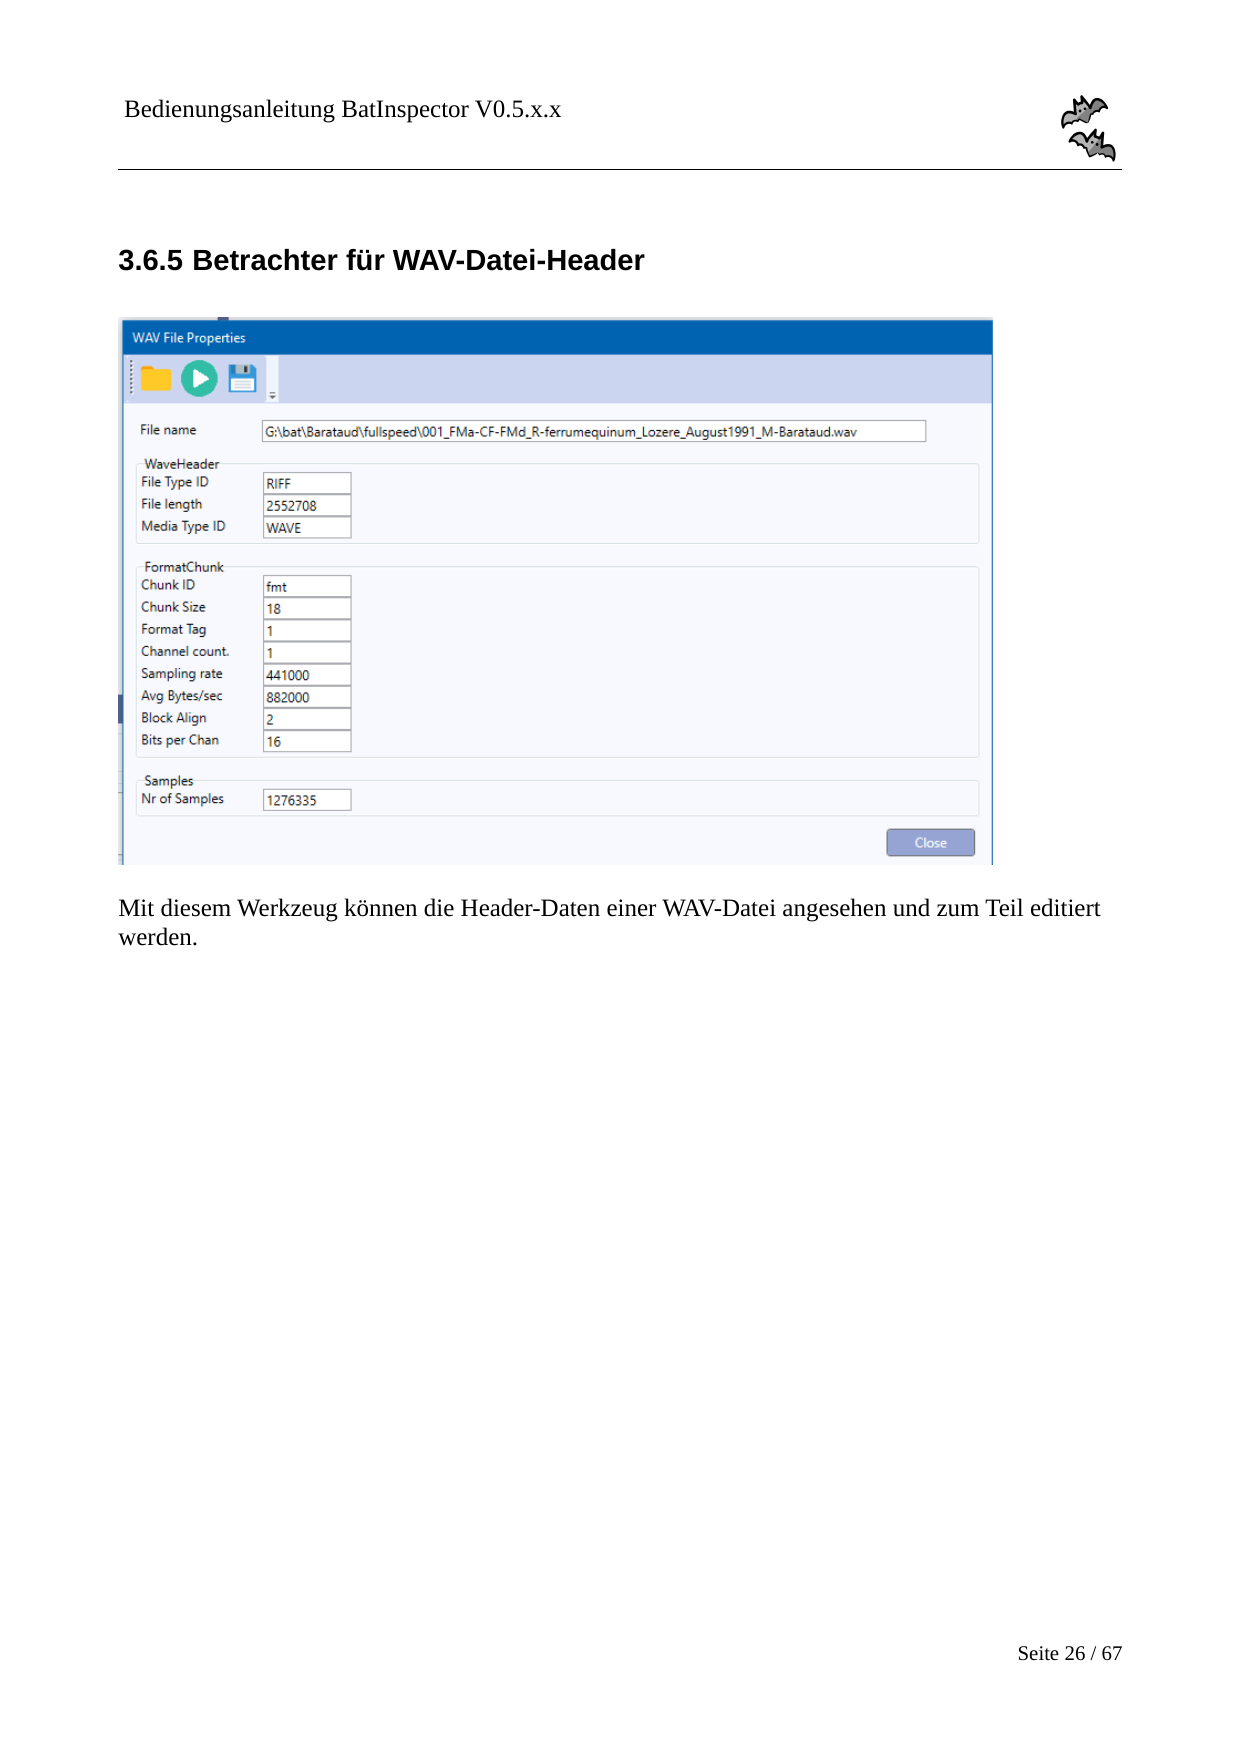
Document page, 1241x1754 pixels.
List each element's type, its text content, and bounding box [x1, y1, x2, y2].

picture [118, 317, 993, 865]
subtitle Betrachter für WAV-Datei-Header [118, 243, 1122, 276]
picture [1057, 95, 1120, 162]
text Mit diesem Werkzeug können die Header-Daten einer WAV-Datei angesehen und zum Teil editiert werden. [118, 893, 1122, 951]
